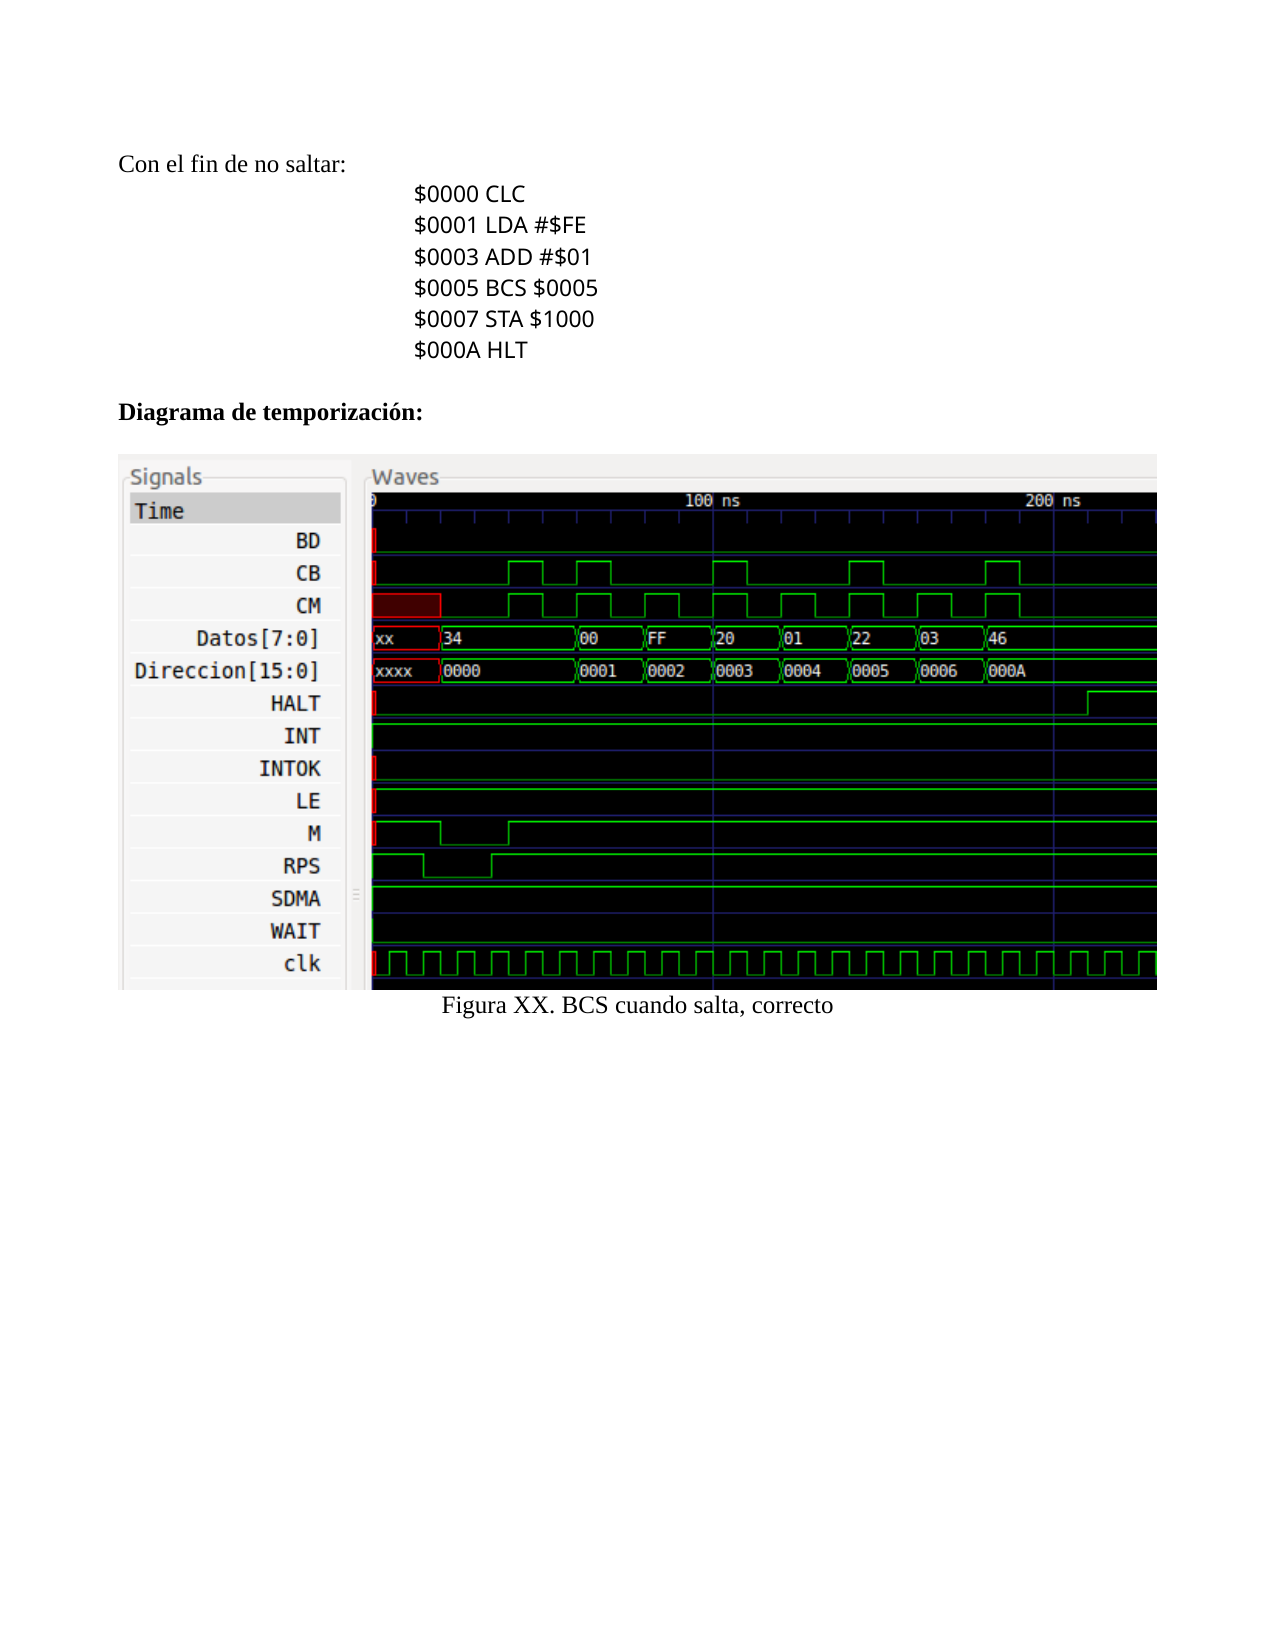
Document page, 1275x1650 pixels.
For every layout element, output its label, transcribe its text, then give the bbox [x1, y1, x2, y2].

text $0007 STA $1000 [118, 303, 1157, 334]
text $0003 ADD #$01 [118, 241, 1157, 272]
text $0000 CLC [118, 178, 1157, 209]
text Con el fin de no saltar: [118, 149, 1157, 178]
text Diagrama de temporización: [118, 397, 1157, 426]
text $0005 BCS $0005 [118, 272, 1157, 303]
text Figura XX. BCS cuando salta, correcto [118, 990, 1157, 1019]
text $000A HLT [118, 334, 1157, 366]
text $0001 LDA #$FE [118, 209, 1157, 241]
picture [118, 454, 1157, 990]
